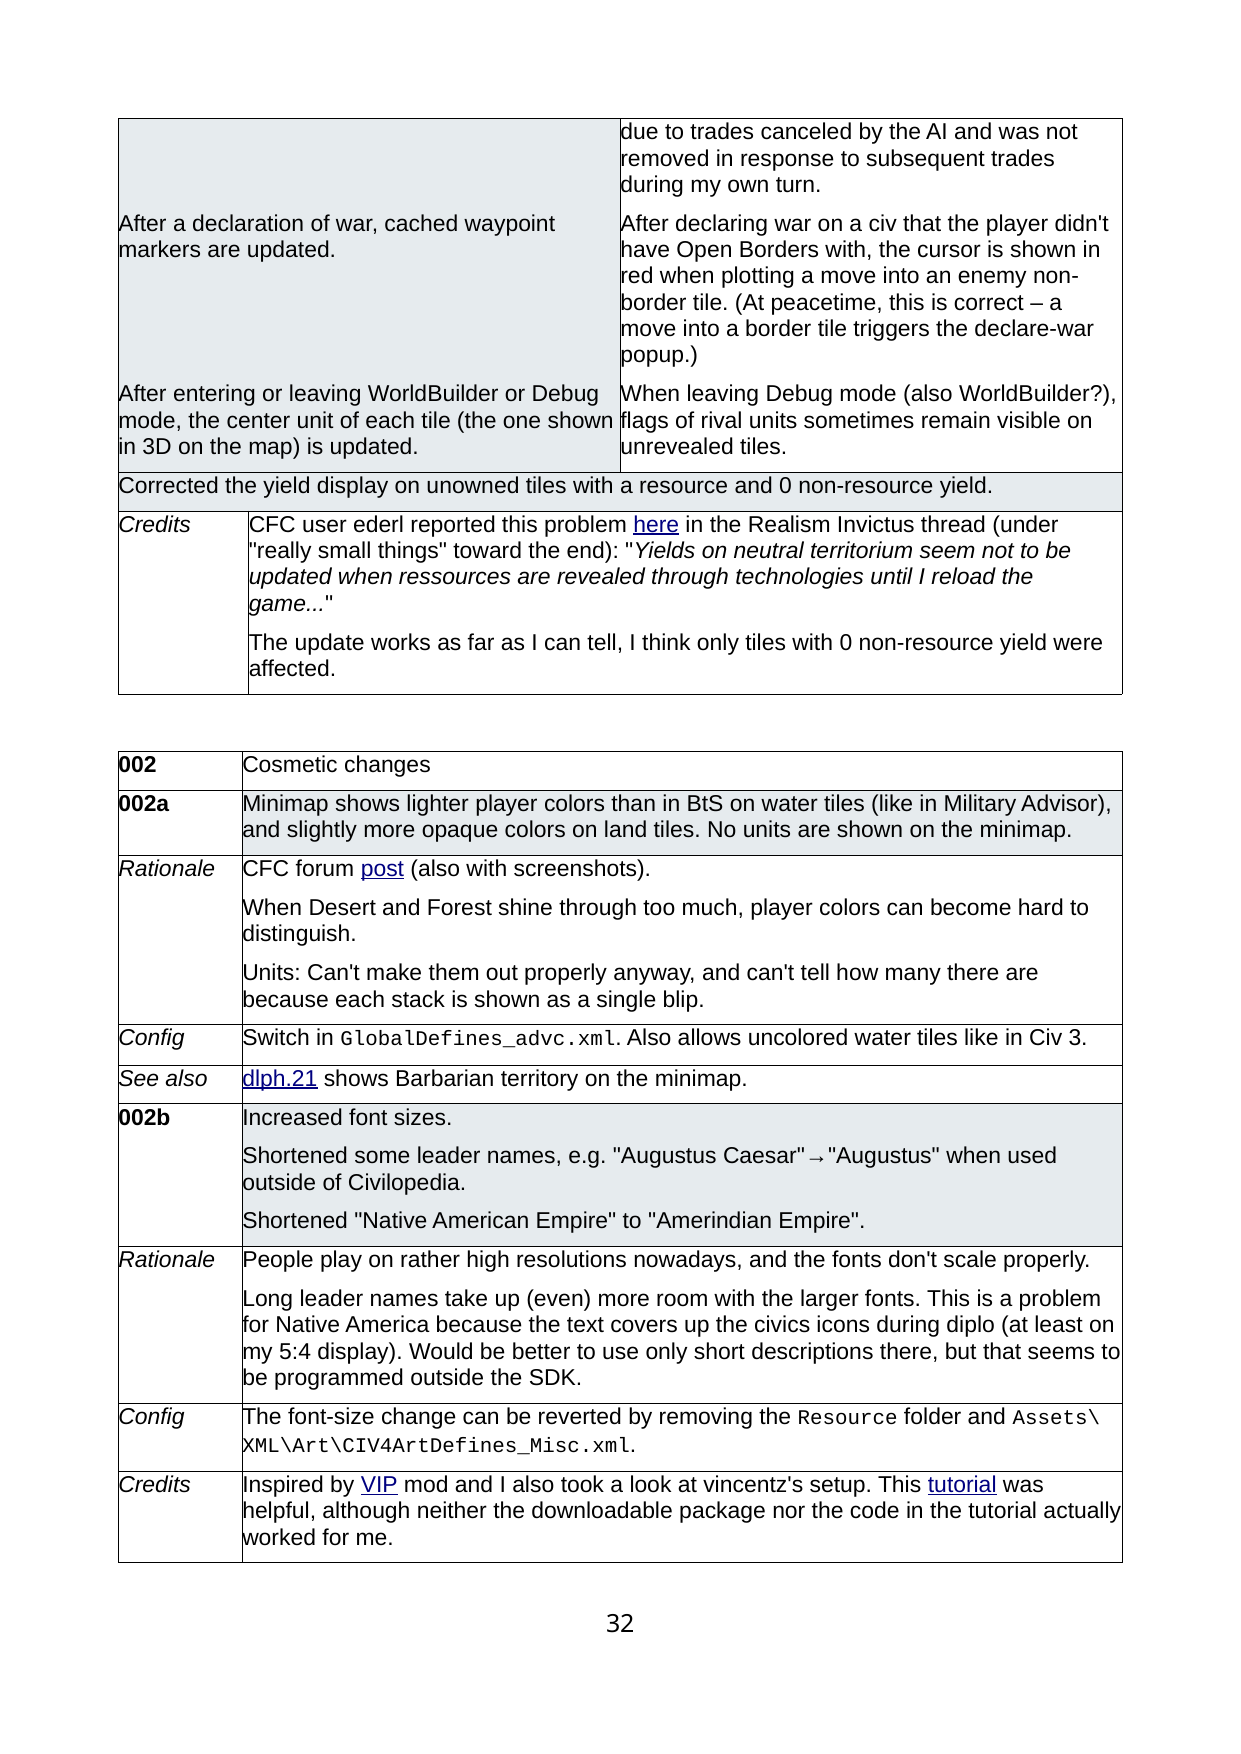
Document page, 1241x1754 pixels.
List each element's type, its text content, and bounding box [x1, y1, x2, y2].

table_cell People play on rather high resolutions nowadays, and the fonts don't scale properly. Long leader names take up (even) more room with the larger fonts. This is a problem for Native America because the text covers up the civics icons during diplo (at least on my 5:4 display). Would be better to use only short descriptions there, but that seems to be programmed outside the SDK. [243, 1247, 1122, 1403]
table_cell dlph.21 shows Barbarian territory on the minimap. [243, 1066, 1122, 1103]
table_cell See also [119, 1066, 242, 1103]
table_cell Increased font sizes. Shortened some leader names, e.g. "Augustus Caesar"→"Augustus" when used outside of Civilopedia. Shortened "Native American Empire" to "Amerindian Empire". [243, 1104, 1122, 1246]
table_header Cosmetic changes [243, 752, 1122, 790]
table_cell Config [119, 1025, 242, 1064]
table_cell CFC forum post (also with screenshots). When Desert and Forest shine through too much, player colors can become hard to distinguish. Units: Can't make them out properly anyway, and can't tell how many there are because each stack is shown as a single blip. [243, 856, 1122, 1024]
table_cell The font-size change can be reverted by removing the Resource folder and Assets\XML\Art\CIV4ArtDefines_Misc.xml. [243, 1404, 1122, 1471]
table_cell CFC user ederl reported this problem here in the Realism Invictus thread (under "really small things" toward the end): "Yields on neutral territorium seem not to be updated when ressources are revealed through technologies until I reload the game..." The update works as far as I can tell, I think only tiles with 0 non-resource yield were affected. [249, 512, 1122, 693]
table_cell Inspired by VIP mod and I also took a look at vincentz's setup. This tutorial was helpful, although neither the downloadable package nor the code in the tutorial actually worked for me. [243, 1472, 1122, 1562]
table_cell Credits [119, 512, 248, 693]
table_cell Config [119, 1404, 242, 1471]
table_cell After a declaration of war, cached waypoint markers are updated. After entering or leaving WorldBuilder or Debug mode, the center unit of each tile (the one shown in 3D on the map) is updated. [119, 119, 620, 472]
table_cell Minimap shows lighter player colors than in BtS on water tiles (like in Military Advisor), and slightly more opaque colors on land tiles. No units are shown on the minimap. [243, 791, 1122, 855]
table_cell Switch in GlobalDefines_advc.xml. Also allows uncolored water tiles like in Civ 3. [243, 1025, 1122, 1064]
table_cell 002a [119, 791, 242, 855]
table_cell Rationale [119, 1247, 242, 1403]
table_cell 002b [119, 1104, 242, 1246]
table_header 002 [119, 752, 242, 790]
table_cell Rationale [119, 856, 242, 1024]
table_cell due to trades canceled by the AI and was not removed in response to subsequent trades during my own turn. After declaring war on a civ that the player didn't have Open Borders with, the cursor is shown in red when plotting a move into an enemy non-border tile. (At peacetime, this is correct – a move into a border tile triggers the declare-war popup.) When leaving Debug mode (also WorldBuilder?), flags of rival units sometimes remain visible on unrevealed tiles. [621, 119, 1122, 472]
table_cell Credits [119, 1472, 242, 1562]
table_cell Corrected the yield display on unowned tiles with a resource and 0 non-resource yield. [119, 473, 1122, 511]
